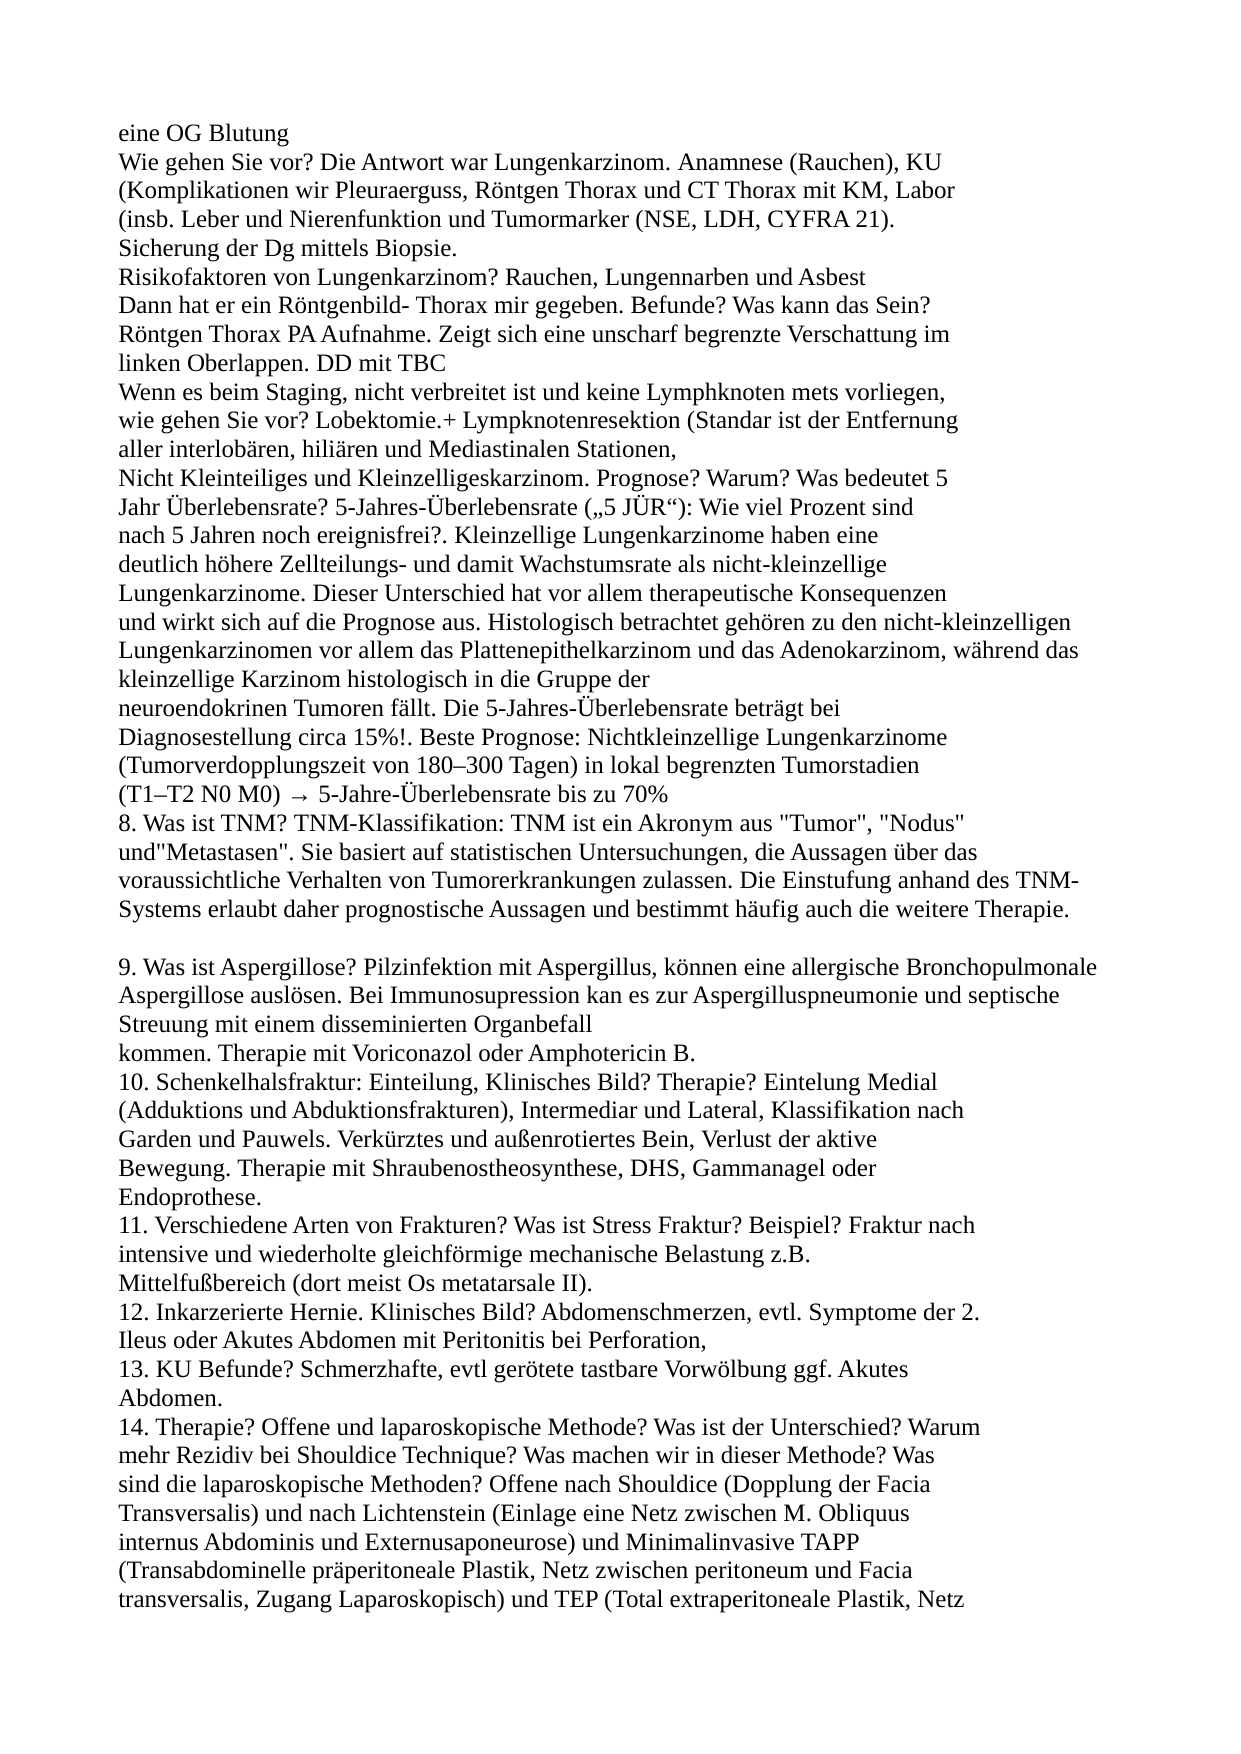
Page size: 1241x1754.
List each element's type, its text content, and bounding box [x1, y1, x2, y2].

text (insb. Leber und Nierenfunktion und Tumormarker (NSE, LDH, CYFRA 21). [118, 204, 1122, 233]
text (Adduktions und Abduktionsfrakturen), Intermediar und Lateral, Klassifikation nach [118, 1096, 1122, 1124]
text Lungenkarzinome​. Dieser Unterschied hat vor allem therapeutische Konsequenzen [118, 578, 1122, 607]
text linken Oberlappen. ​DD mit TBC [118, 348, 1122, 377]
text kommen. Therapie mit Voriconazol oder Amphotericin B. [118, 1038, 1122, 1067]
text Risikofaktoren von Lungenkarzinom? ​Rauchen, Lungennarben und Asbest [118, 262, 1122, 291]
text 10. Schenkelhalsfraktur: Einteilung, Klinisches Bild? Therapie? ​Eintelung​ ​Medial [118, 1067, 1122, 1096]
text Garden und Pauwels. Verkürztes und außenrotiertes Bein, Verlust der aktive [118, 1124, 1122, 1153]
text Jahr Überlebensrate? ​5-Jahres-Überlebensrate​ („5 JÜR“): Wie viel Prozent sind [118, 492, 1122, 521]
text Röntgen Thorax PA Aufnahme. Zeigt sich eine unscharf begrenzte Verschattung im [118, 319, 1122, 348]
text wie gehen Sie vor? Lobektomie.​+ Lympknotenresektion (Standar ist der Entfernung [118, 406, 1122, 434]
text (Tumorverdopplungszeit von 180–300 Tagen) in lokal begrenzten Tumorstadien [118, 751, 1122, 779]
text intensive und wiederholte gleichförmige mechanische Belastung z.B. [118, 1239, 1122, 1268]
text Bewegung. Therapie mit Shraubenostheosynthese, DHS, Gammanagel oder [118, 1153, 1122, 1182]
text internus Abdominis und Externusaponeurose) und Minimalinvasive TAPP [118, 1527, 1122, 1556]
text deutlich höhere Zellteilungs- und damit Wachstumsrate als ​nicht-kleinzellige [118, 549, 1122, 578]
text 9. Was ist Aspergillose?​ Pilzinfektion mit Aspergillus, können eine allergische Bronchopulmonale Aspergillose auslösen. Bei Immunosupression kan es zur Aspergilluspneumonie und septische Streuung mit einem disseminierten Organbefall [118, 952, 1122, 1038]
text Wenn es beim Staging, nicht verbreitet ist und keine Lymphknoten mets vorliegen, [118, 377, 1122, 406]
text Diagnosestellung circa 15%!. Beste Prognose: Nichtkleinzellige Lungenkarzinome [118, 722, 1122, 751]
text Nicht Kleinteiliges und Kleinzelligeskarzinom. Prognose? Warum? Was bedeutet 5 [118, 463, 1122, 492]
text (Transabdominelle präperitoneale Plastik, Netz zwischen peritoneum und Facia [118, 1556, 1122, 1584]
text 13. KU Befunde? ​Schmerzhafte, evtl gerötete tastbare Vorwölbung ggf. Akutes [118, 1354, 1122, 1383]
text nach 5 Jahren noch ereignisfrei?. ​Kleinzellige Lungenkarzinome​ haben eine [118, 521, 1122, 549]
text Abdomen. [118, 1383, 1122, 1412]
text Transversalis) und nach Lichtenstein (Einlage eine Netz zwischen M. Obliquus [118, 1498, 1122, 1527]
text Mittelfußbereich (dort meist Os metatarsale II). [118, 1268, 1122, 1297]
text (Komplikationen wir Pleuraerguss, Röntgen Thorax und CT Thorax mit KM, Labor [118, 176, 1122, 204]
text 8. Was ist TNM? ​TNM-Klassifikation: TNM ist ein Akronym aus "Tumor", "Nodus" und"Metastasen". Sie basiert auf statistischen Untersuchungen, die Aussagen über das voraussichtliche Verhalten von Tumorerkrankungen zulassen. Die Einstufung anhand des TNM-Systems erlaubt daher prognostische Aussagen und bestimmt häufig auch die weitere Therapie. [118, 808, 1122, 923]
text Sicherung der Dg mittels Biopsie. [118, 233, 1122, 262]
text Wie gehen Sie vor? Die Antwort war Lungenkarzinom. ​Anamnese (Rauchen), KU [118, 147, 1122, 176]
text 14. Therapie? Offene und laparoskopische Methode? Was ist der Unterschied? Warum [118, 1412, 1122, 1441]
text und wirkt sich auf die Prognose aus. Histologisch betrachtet gehören zu den nicht-kleinzelligen Lungenkarzinomen vor allem das Plattenepithelkarzinom und das Adenokarzinom, während das kleinzellige Karzinom histologisch in die Gruppe der [118, 607, 1122, 693]
text mehr Rezidiv bei Shouldice Technique? Was machen wir in dieser Methode? Was [118, 1441, 1122, 1469]
text eine OG Blutung [118, 118, 1122, 147]
text (T1–T2 N0 M0) → 5-Jahre-Überlebensrate bis zu 70% [118, 779, 1122, 808]
text sind die laparoskopische Methoden? ​Offene nach Shouldice (Dopplung der Facia [118, 1469, 1122, 1498]
text Endoprothese. [118, 1182, 1122, 1211]
text neuroendokrinen Tumoren fällt. Die 5-Jahres-Überlebensrate beträgt bei [118, 693, 1122, 722]
text aller interlobären, hiliären und Mediastinalen Stationen, [118, 434, 1122, 463]
text Dann hat er ein Röntgenbild- Thorax mir gegeben. Befunde? Was kann das Sein? [118, 291, 1122, 319]
text 12. Inkarzerierte Hernie. Klinisches Bild? Abdomenschmerzen, evtl. Symptome der 2. [118, 1297, 1122, 1326]
text Ileus oder Akutes Abdomen mit Peritonitis bei Perforation, [118, 1326, 1122, 1354]
text transversalis, Zugang Laparoskopisch) und TEP (Total extraperitoneale Plastik, Netz [118, 1584, 1122, 1613]
text 11. Verschiedene Arten von Frakturen? Was ist Stress Fraktur? Beispiel? ​Fraktur nach [118, 1211, 1122, 1239]
